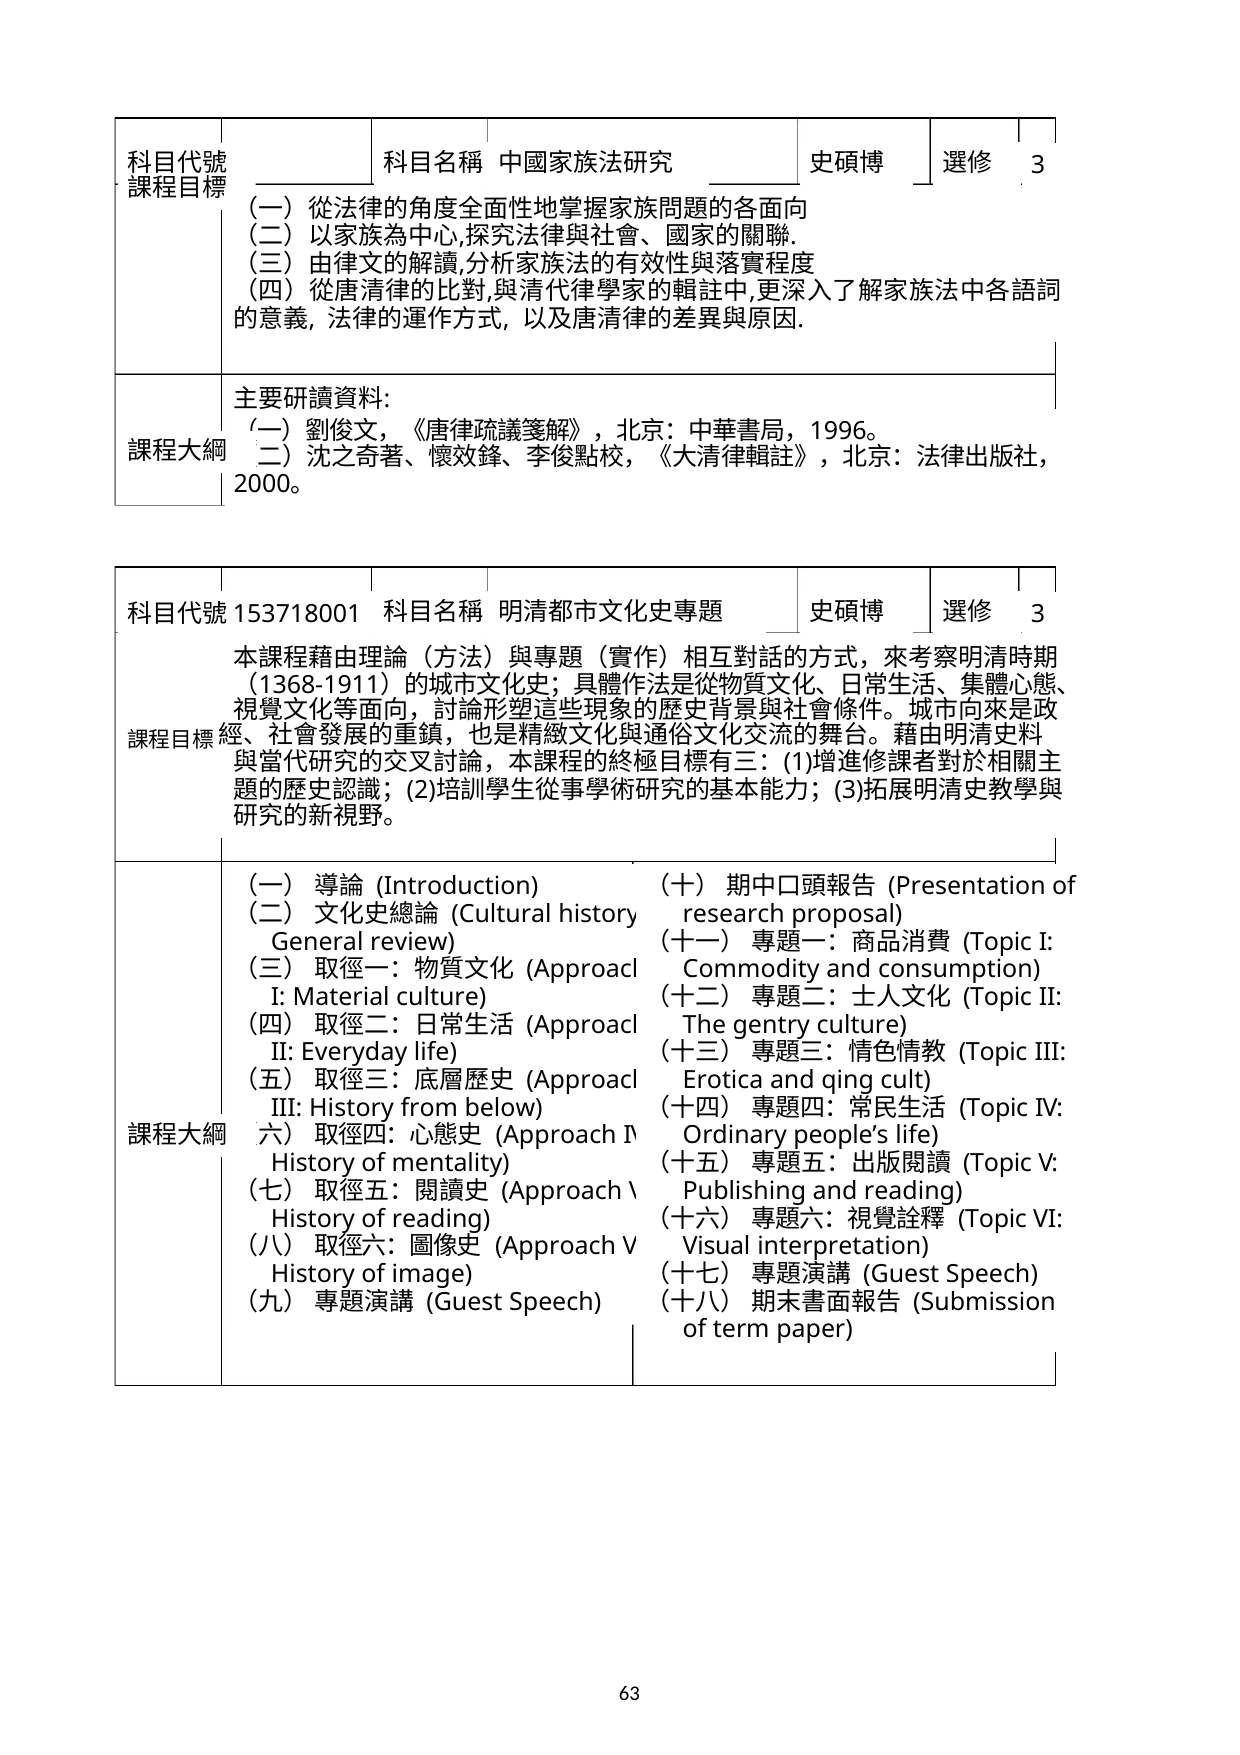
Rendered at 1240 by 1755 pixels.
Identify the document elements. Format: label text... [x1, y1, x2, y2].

text （一）劉俊文，《唐律疏議箋解》，北京：中華書局，1996。 [233, 417, 1193, 445]
text （二） 文化史總論 (Cultural history: [233, 900, 636, 928]
text 選修 [942, 600, 1012, 625]
text Publishing and reading) [682, 1177, 1106, 1205]
text 課程目標 [127, 176, 247, 201]
text 課程大綱 [127, 1123, 247, 1148]
text （1368-1911）的城市文化史；具體作法是從物質文化、日常生活、集體心態、 [233, 671, 1191, 699]
text 課程目標 經、社會發展的重鎮，也是精緻文化與通俗文化交流的舞台。藉由明清史料 [127, 724, 1191, 749]
text The gentry culture) [682, 1011, 1106, 1039]
text 2000。 [233, 470, 1193, 498]
text 科目代號 [127, 151, 247, 176]
text Commodity and consumption) [682, 956, 1106, 983]
text （十七） 專題演講 (Guest Speech) [645, 1260, 1106, 1288]
text （十八） 期末書面報告 (Submission [645, 1288, 1106, 1316]
text （二）沈之奇著、懷效鋒、李俊點校，《大清律輯註》，北京：法律出版社， [256, 445, 1193, 470]
text 本課程藉由理論（方法）與專題（實作）相互對話的方式，來考察明清時期 [233, 646, 1191, 671]
text I: Material culture) [271, 983, 636, 1011]
text 研究的新視野。 [233, 804, 1191, 829]
text （一）從法律的角度全面性地掌握家族問題的各面向 [233, 197, 1168, 222]
text （十） 期中口頭報告 (Presentation of [645, 872, 1106, 900]
text 3 [1031, 601, 1063, 628]
text （二）以家族為中心,探究法律與社會、國家的關聯. [233, 222, 1168, 250]
text （十六） 專題六：視覺詮釋 (Topic VI: [645, 1205, 1106, 1233]
text 課程大綱 [127, 439, 247, 464]
text （八） 取徑六：圖像史 (Approach VI: [233, 1233, 636, 1260]
text （十四） 專題四：常民生活 (Topic IV: [645, 1094, 1106, 1122]
text History of reading) [271, 1205, 636, 1233]
text 選修 [942, 151, 1012, 176]
text （十二） 專題二：士人文化 (Topic II: [645, 983, 1106, 1011]
text 科目名稱 中國家族法研究 [383, 151, 700, 176]
text （十五） 專題五：出版閱讀 (Topic V: [645, 1149, 1106, 1177]
text （五） 取徑三：底層歷史 (Approach [233, 1066, 636, 1094]
text 視覺文化等面向，討論形塑這些現象的歷史背景與社會條件。城市向來是政 [233, 699, 1191, 724]
text 題的歷史認識；(2)培訓學生從事學術研究的基本能力；(3)拓展明清史教學與 [233, 776, 1191, 804]
text （十三） 專題三：情色情教 (Topic III: [645, 1039, 1106, 1066]
text History of mentality) [271, 1149, 636, 1177]
text （七） 取徑五：閱讀史 (Approach V: [233, 1177, 636, 1205]
text 的意義, 法律的運作方式, 以及唐清律的差異與原因. [233, 305, 1168, 333]
text 史碩博 [809, 151, 904, 176]
text of term paper) [682, 1316, 1106, 1343]
text research proposal) [682, 900, 1106, 928]
text （一） 導論 (Introduction) [233, 872, 636, 900]
text II: Everyday life) [271, 1039, 636, 1066]
text History of image) [271, 1260, 636, 1288]
text 3 [1031, 152, 1063, 179]
text 與當代研究的交叉討論，本課程的終極目標有三：(1)增進修課者對於相關主 [233, 749, 1191, 776]
text （六） 取徑四：心態史 (Approach IV: [256, 1122, 636, 1149]
text Ordinary people’s life) [682, 1122, 1106, 1149]
text 主要研讀資料: [233, 385, 410, 409]
text （三） 取徑一：物質文化 (Approach [233, 956, 636, 983]
text 史碩博 [809, 600, 904, 625]
text 63 [619, 1681, 653, 1706]
text （三）由律文的解讀,分析家族法的有效性與落實程度 [233, 250, 1168, 278]
picture [114, 117, 1056, 506]
text 科目名稱 明清都市文化史專題 [383, 600, 757, 625]
text Erotica and qing cult) [682, 1066, 1106, 1094]
text 科目代號 153718001 [127, 600, 366, 628]
text （九） 專題演講 (Guest Speech) [233, 1288, 636, 1316]
text General review) [271, 928, 636, 956]
text （四）從唐清律的比對,與清代律學家的輯註中,更深入了解家族法中各語詞 [233, 278, 1168, 305]
text （四） 取徑二：日常生活 (Approach [233, 1011, 636, 1039]
text III: History from below) [271, 1094, 636, 1122]
text （十一） 專題一：商品消費 (Topic I: [645, 928, 1106, 956]
picture [114, 566, 1056, 1386]
text Visual interpretation) [682, 1233, 1106, 1260]
